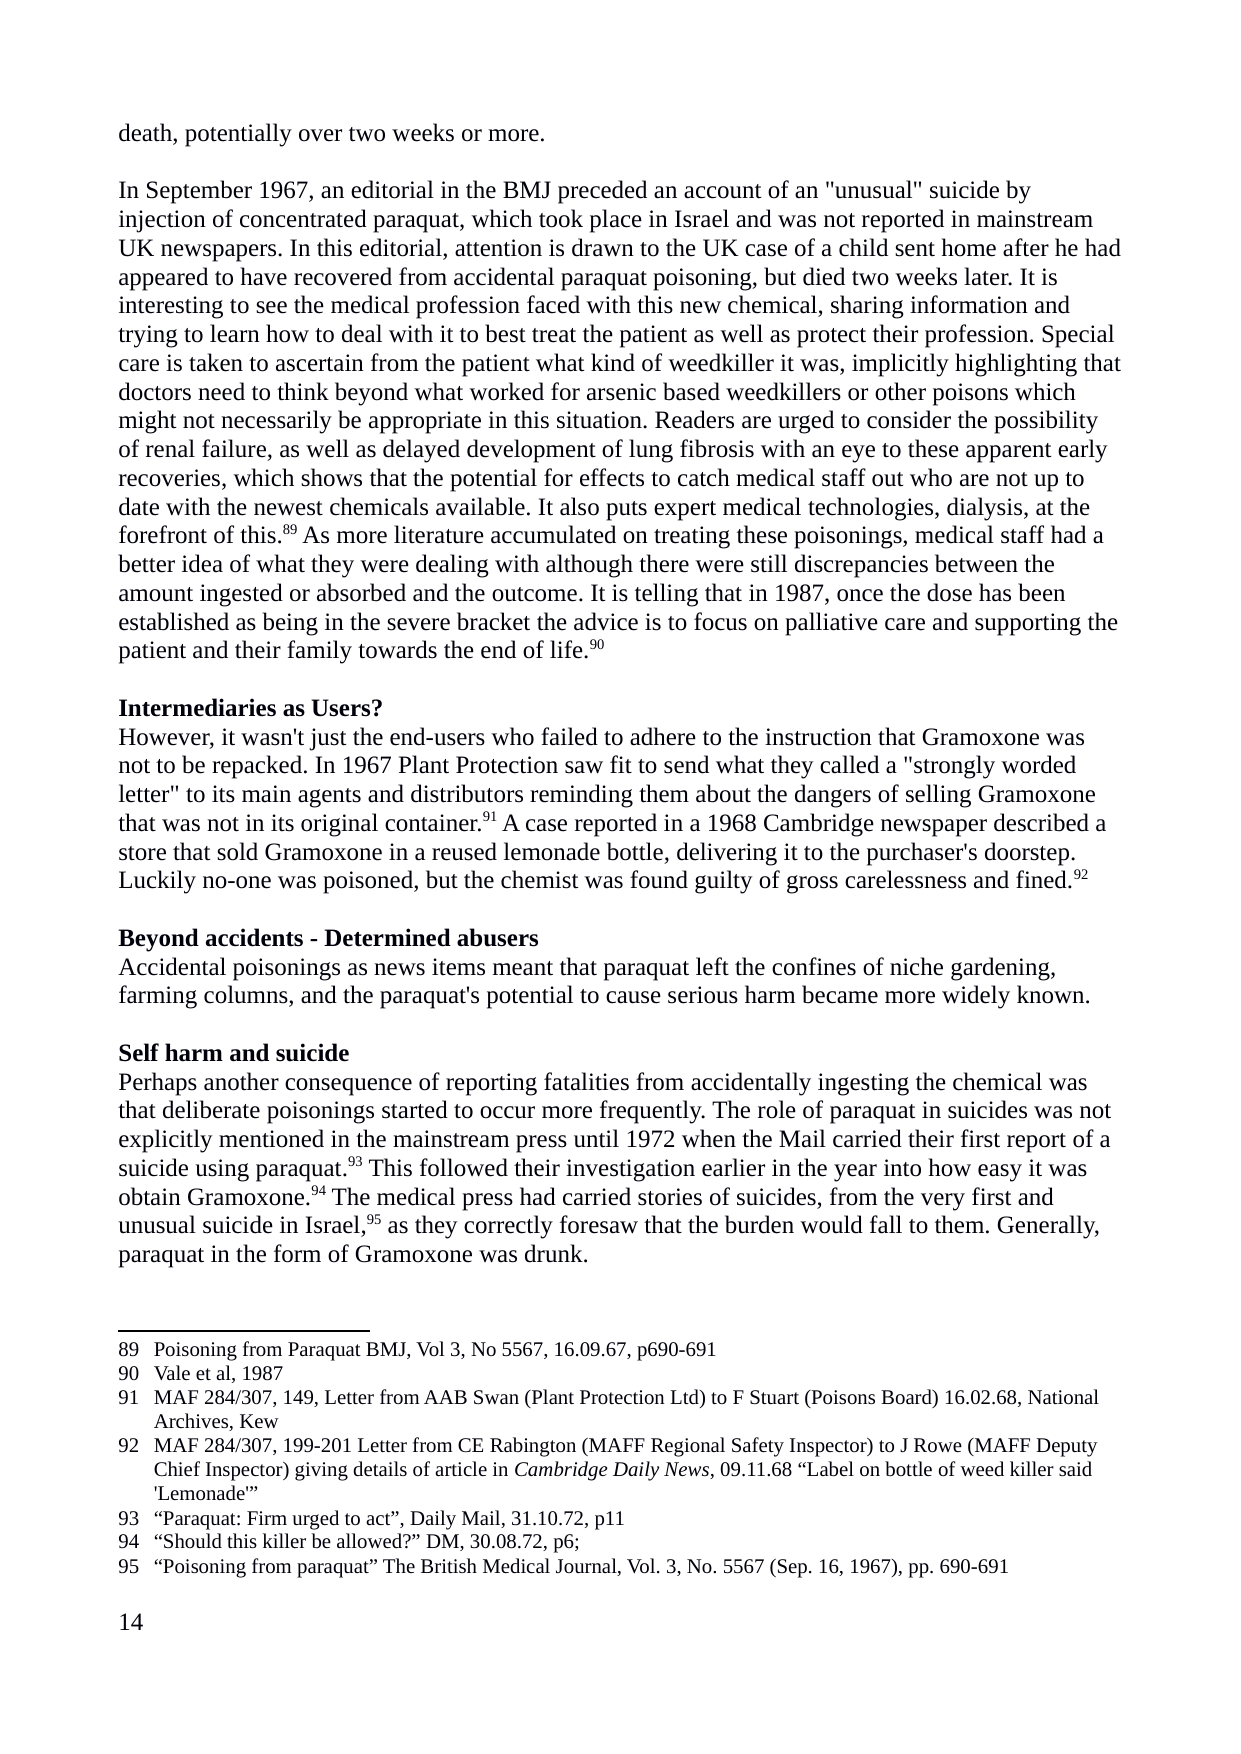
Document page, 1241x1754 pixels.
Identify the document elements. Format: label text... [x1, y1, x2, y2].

text Poisoning from Paraquat BMJ, Vol 3, No 5567, 16.09.67, p690-691 [118, 1337, 1122, 1361]
text In September 1967, an editorial in the BMJ preceded an account of an "unusual" suicide by injection of concentrated paraquat, which took place in Israel and was not reported in mainstream UK newspapers. In this editorial, attention is drawn to the UK case of a child sent home after he had appeared to have recovered from accidental paraquat poisoning, but died two weeks later. It is interesting to see the medical profession faced with this new chemical, sharing information and trying to learn how to deal with it to best treat the patient as well as protect their profession. Special care is taken to ascertain from the patient what kind of weedkiller it was, implicitly highlighting that doctors need to think beyond what worked for arsenic based weedkillers or other poisons which might not necessarily be appropriate in this situation. Readers are urged to consider the possibility of renal failure, as well as delayed development of lung fibrosis with an eye to these apparent early recoveries, which shows that the potential for effects to catch medical staff out who are not up to date with the newest chemicals available. It also puts expert medical technologies, dialysis, at the forefront of this. As more literature accumulated on treating these poisonings, medical staff had a better idea of what they were dealing with although there were still discrepancies between the amount ingested or absorbed and the outcome. It is telling that in 1987, once the dose has been established as being in the severe bracket the advice is to focus on palliative care and supporting the patient and their family towards the end of life. [118, 176, 1122, 664]
text MAF 284/307, 199-201 Letter from CE Rabington (MAFF Regional Safety Inspector) to J Rowe (MAFF Deputy Chief Inspector) giving details of article in Cambridge Daily News, 09.11.68 “Label on bottle of weed killer said 'Lemonade'” [118, 1433, 1122, 1505]
text death, potentially over two weeks or more. [118, 118, 1122, 147]
text Self harm and suicide [118, 1038, 1122, 1067]
text Vale et al, 1987 [118, 1361, 1122, 1385]
text “Paraquat: Firm urged to act”, Daily Mail, 31.10.72, p11 [118, 1505, 1122, 1529]
text Perhaps another consequence of reporting fatalities from accidentally ingesting the chemical was that deliberate poisonings started to occur more frequently. The role of paraquat in suicides was not explicitly mentioned in the mainstream press until 1972 when the Mail carried their first report of a suicide using paraquat. This followed their investigation earlier in the year into how easy it was obtain Gramoxone. The medical press had carried stories of suicides, from the very first and unusual suicide in Israel, as they correctly foresaw that the burden would fall to them. Generally, paraquat in the form of Gramoxone was drunk. [118, 1067, 1122, 1268]
text However, it wasn't just the end-users who failed to adhere to the instruction that Gramoxone was not to be repacked. In 1967 Plant Protection saw fit to send what they called a "strongly worded letter" to its main agents and distributors reminding them about the dangers of selling Gramoxone that was not in its original container. A case reported in a 1968 Cambridge newspaper described a store that sold Gramoxone in a reused lemonade bottle, delivering it to the purchaser's doorstep. Luckily no-one was poisoned, but the chemist was found guilty of gross carelessness and fined. [118, 722, 1122, 894]
text Beyond accidents - Determined abusers [118, 923, 1122, 952]
text “Should this killer be allowed?” DM, 30.08.72, p6; [118, 1529, 1122, 1553]
text MAF 284/307, 149, Letter from AAB Swan (Plant Protection Ltd) to F Stuart (Poisons Board) 16.02.68, National Archives, Kew [118, 1385, 1122, 1433]
text Accidental poisonings as news items meant that paraquat left the confines of niche gardening, farming columns, and the paraquat's potential to cause serious harm became more widely known. [118, 952, 1122, 1009]
text “Poisoning from paraquat” The British Medical Journal, Vol. 3, No. 5567 (Sep. 16, 1967), pp. 690-691 [118, 1553, 1122, 1578]
text Intermediaries as Users? [118, 693, 1122, 722]
